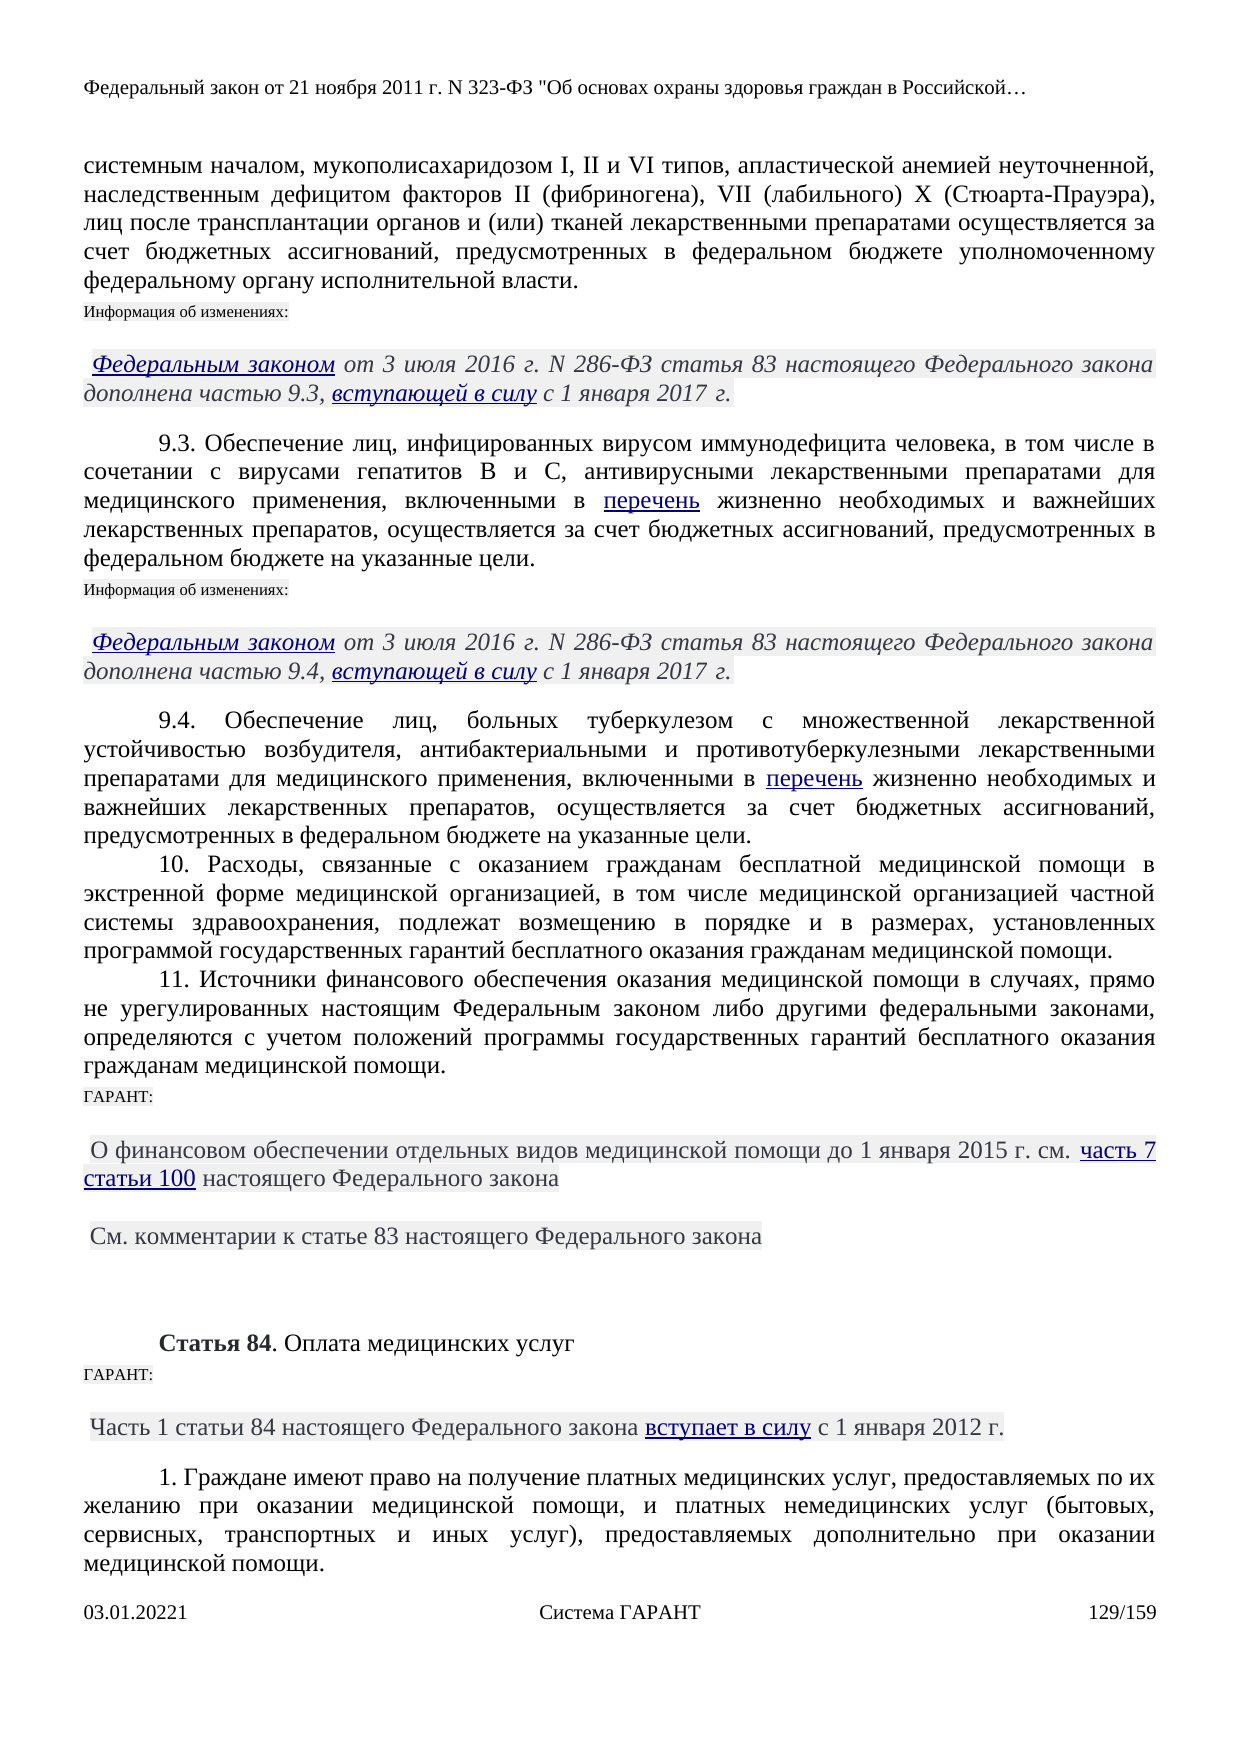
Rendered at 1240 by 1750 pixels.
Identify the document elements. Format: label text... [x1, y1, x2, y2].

text ГАРАНТ: [83, 1364, 1156, 1384]
text ГАРАНТ: [83, 1087, 1156, 1106]
text системным началом, мукополисахаридозом I, II и VI типов, апластической анемией неуточненной, наследственным дефицитом факторов II (фибриногена), VII (лабильного) X (Стюарта-Прауэра), лиц после трансплантации органов и (или) тканей лекарственными препаратами осуществляется за счет бюджетных ассигнований, предусмотренных в федеральном бюджете уполномоченному федеральному органу исполнительной власти. [83, 150, 1156, 294]
text О финансовом обеспечении отдельных видов медицинской помощи до 1 января 2015 г. см. часть 7 статьи 100 настоящего Федерального закона [83, 1135, 1156, 1192]
text 1. Граждане имеют право на получение платных медицинских услуг, предоставляемых по их желанию при оказании медицинской помощи, и платных немедицинских услуг (бытовых, сервисных, транспортных и иных услуг), предоставляемых дополнительно при оказании медицинской помощи. [83, 1462, 1156, 1577]
text Информация об изменениях: [83, 579, 1156, 598]
text См. комментарии к статье 83 настоящего Федерального закона [83, 1221, 1156, 1250]
text Федеральным законом от 3 июля 2016 г. N 286-ФЗ статья 83 настоящего Федерального закона дополнена частью 9.3, вступающей в силу с 1 января 2017 г. [83, 349, 1156, 407]
text 9.4. Обеспечение лиц, больных туберкулезом с множественной лекарственной устойчивостью возбудителя, антибактериальными и противотуберкулезными лекарственными препаратами для медицинского применения, включенными в перечень жизненно необходимых и важнейших лекарственных препаратов, осуществляется за счет бюджетных ассигнований, предусмотренных в федеральном бюджете на указанные цели. [83, 705, 1156, 849]
text 11. Источники финансового обеспечения оказания медицинской помощи в случаях, прямо не урегулированных настоящим Федеральным законом либо другими федеральными законами, определяются с учетом положений программы государственных гарантий бесплатного оказания гражданам медицинской помощи. [83, 964, 1156, 1079]
text Часть 1 статьи 84 настоящего Федерального закона вступает в силу с 1 января 2012 г. [83, 1412, 1156, 1441]
text Федеральным законом от 3 июля 2016 г. N 286-ФЗ статья 83 настоящего Федерального закона дополнена частью 9.4, вступающей в силу с 1 января 2017 г. [83, 627, 1156, 684]
text 9.3. Обеспечение лиц, инфицированных вирусом иммунодефицита человека, в том числе в сочетании с вирусами гепатитов B и C, антивирусными лекарственными препаратами для медицинского применения, включенными в перечень жизненно необходимых и важнейших лекарственных препаратов, осуществляется за счет бюджетных ассигнований, предусмотренных в федеральном бюджете на указанные цели. [83, 428, 1156, 571]
text Информация об изменениях: [83, 302, 1156, 321]
text 10. Расходы, связанные с оказанием гражданам бесплатной медицинской помощи в экстренной форме медицинской организацией, в том числе медицинской организацией частной системы здравоохранения, подлежат возмещению в порядке и в размерах, установленных программой государственных гарантий бесплатного оказания гражданам медицинской помощи. [83, 849, 1156, 964]
text Статья 84. Оплата медицинских услуг [158, 1328, 1156, 1357]
